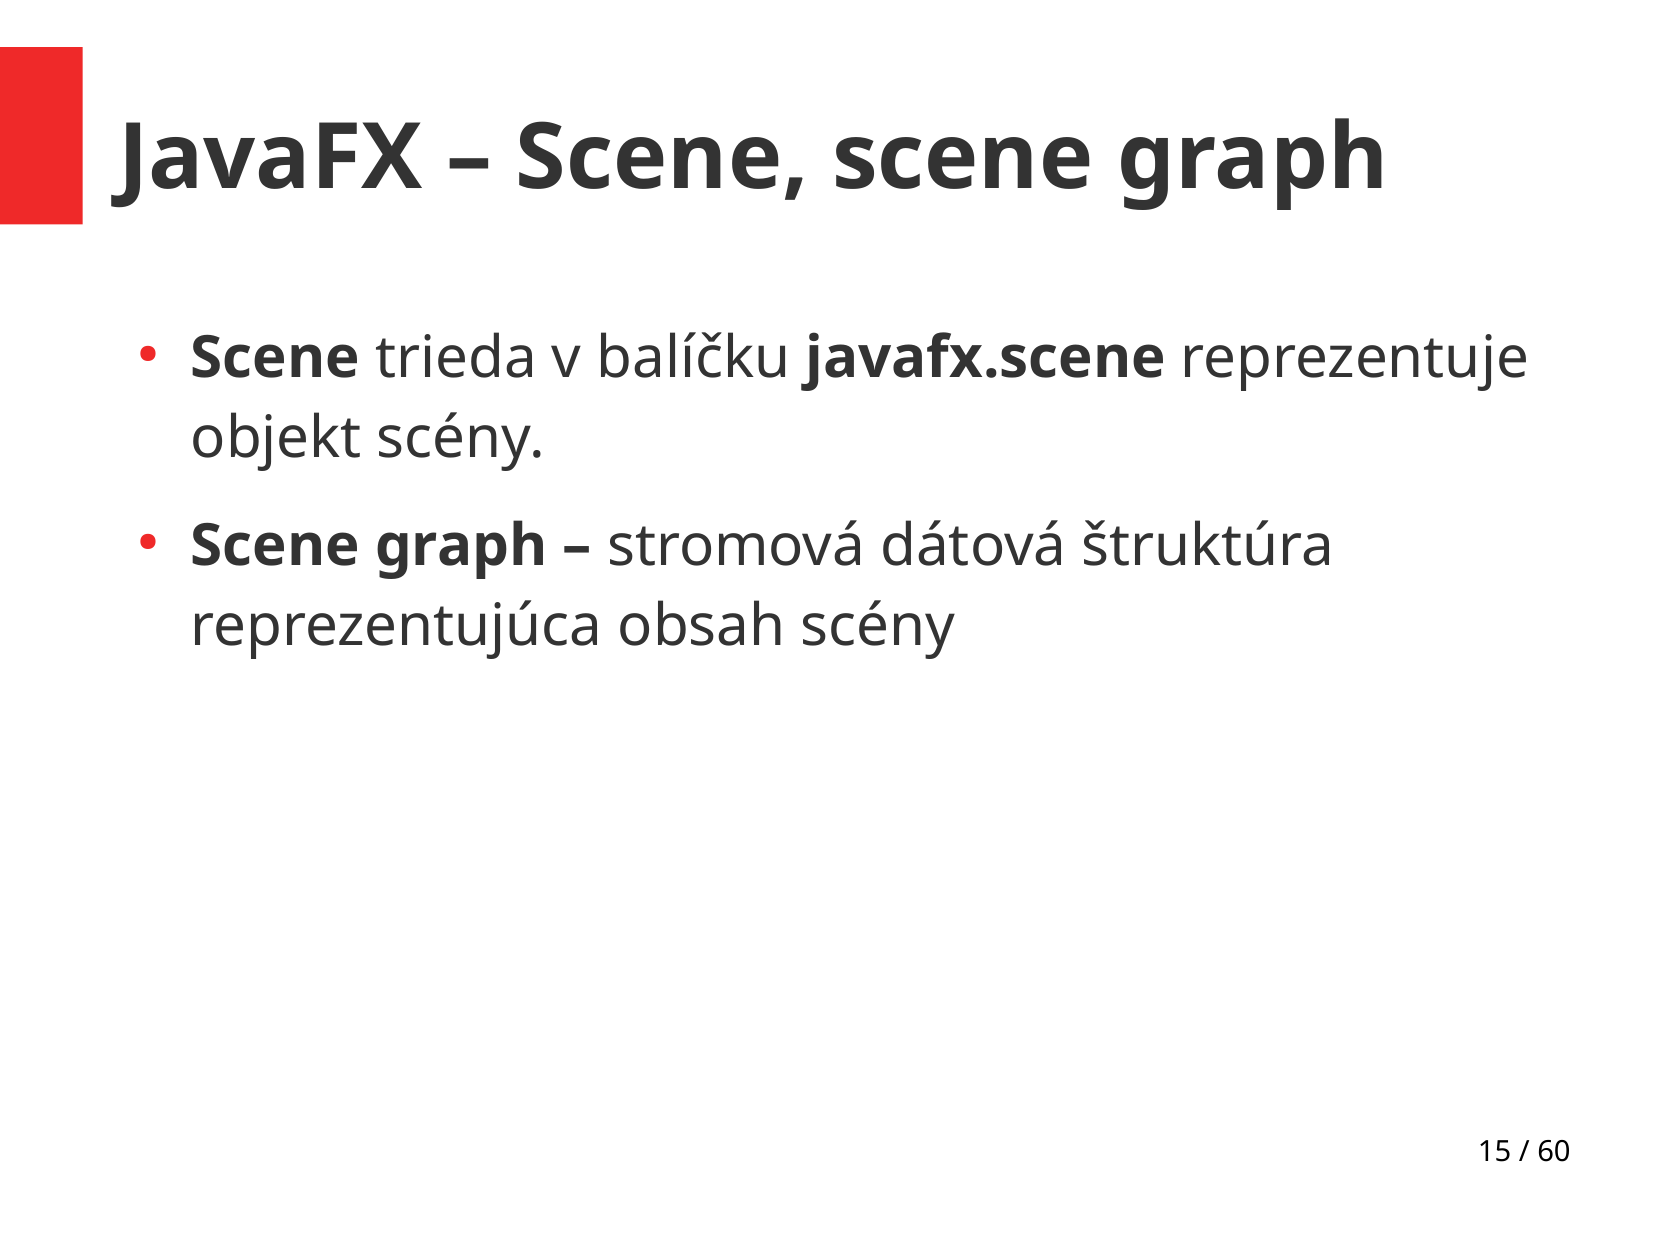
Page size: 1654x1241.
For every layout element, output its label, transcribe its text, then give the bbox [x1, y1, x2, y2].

list Scene trieda v balíčku javafx.scene reprezentuje objekt scény. Scene graph – stromová dátová štruktúra reprezentujúca obsah scény [120, 315, 1538, 1036]
title JavaFX – Scene, scene graph [118, 45, 1571, 260]
